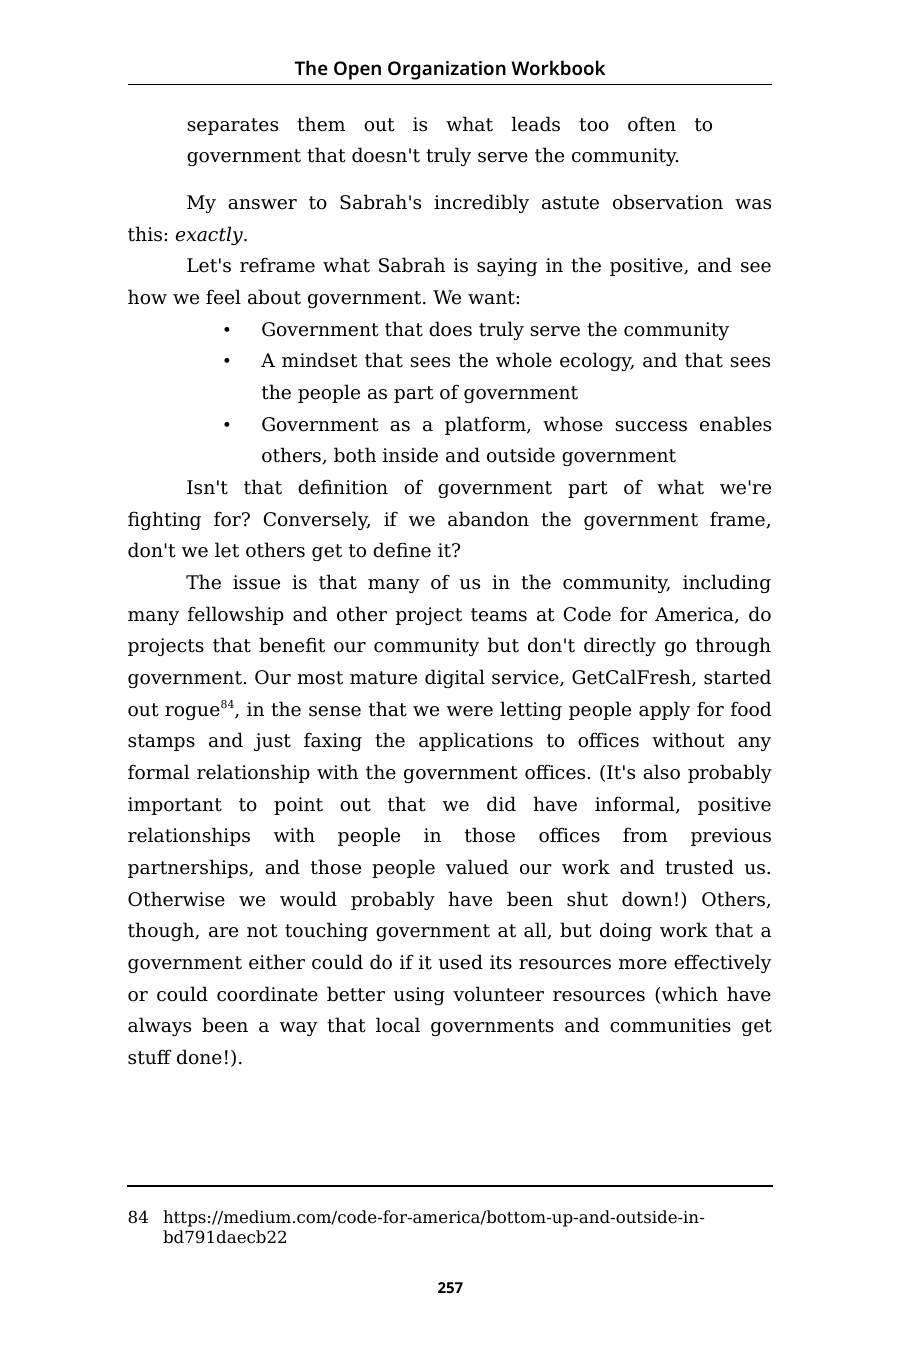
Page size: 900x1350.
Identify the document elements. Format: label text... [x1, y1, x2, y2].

text separates them out is what leads too often to government that doesn't truly serve the community. [187, 114, 713, 167]
text https://medium.com/code-for-america/bottom-up-and-outside-in-bd791daecb22 [127, 1208, 772, 1247]
text My answer to Sabrah's incredibly astute observation was this: exactly. [127, 192, 772, 246]
list Government that does truly serve the community [223, 319, 772, 341]
text The issue is that many of us in the community, including many fellowship and other project teams at Code for America, do projects that benefit our community but don't directly go through government. Our most mature digital service, GetCalFresh, started out rogue, in the sense that we were letting people apply for food stamps and just faxing the applications to offices without any formal relationship with the government offices. (It's also probably important to point out that we did have informal, positive relationships with people in those offices from previous partnerships, and those people valued our work and trusted us. Otherwise we would probably have been shut down!) Others, though, are not touching government at all, but doing work that a government either could do if it used its resources more effectively or could coordinate better using volunteer resources (which have always been a way that local governments and communities get stuff done!). [127, 572, 772, 1069]
text Let's reframe what Sabrah is saying in the positive, and see how we feel about government. We want: [127, 256, 772, 309]
text Isn't that definition of government part of what we're fighting for? Conversely, if we abandon the government frame, don't we let others get to define it? [127, 477, 772, 562]
list Government as a platform, whose success enables others, both inside and outside government [223, 414, 772, 467]
list A mindset that sees the whole ecology, and that sees the people as part of government [223, 351, 772, 404]
